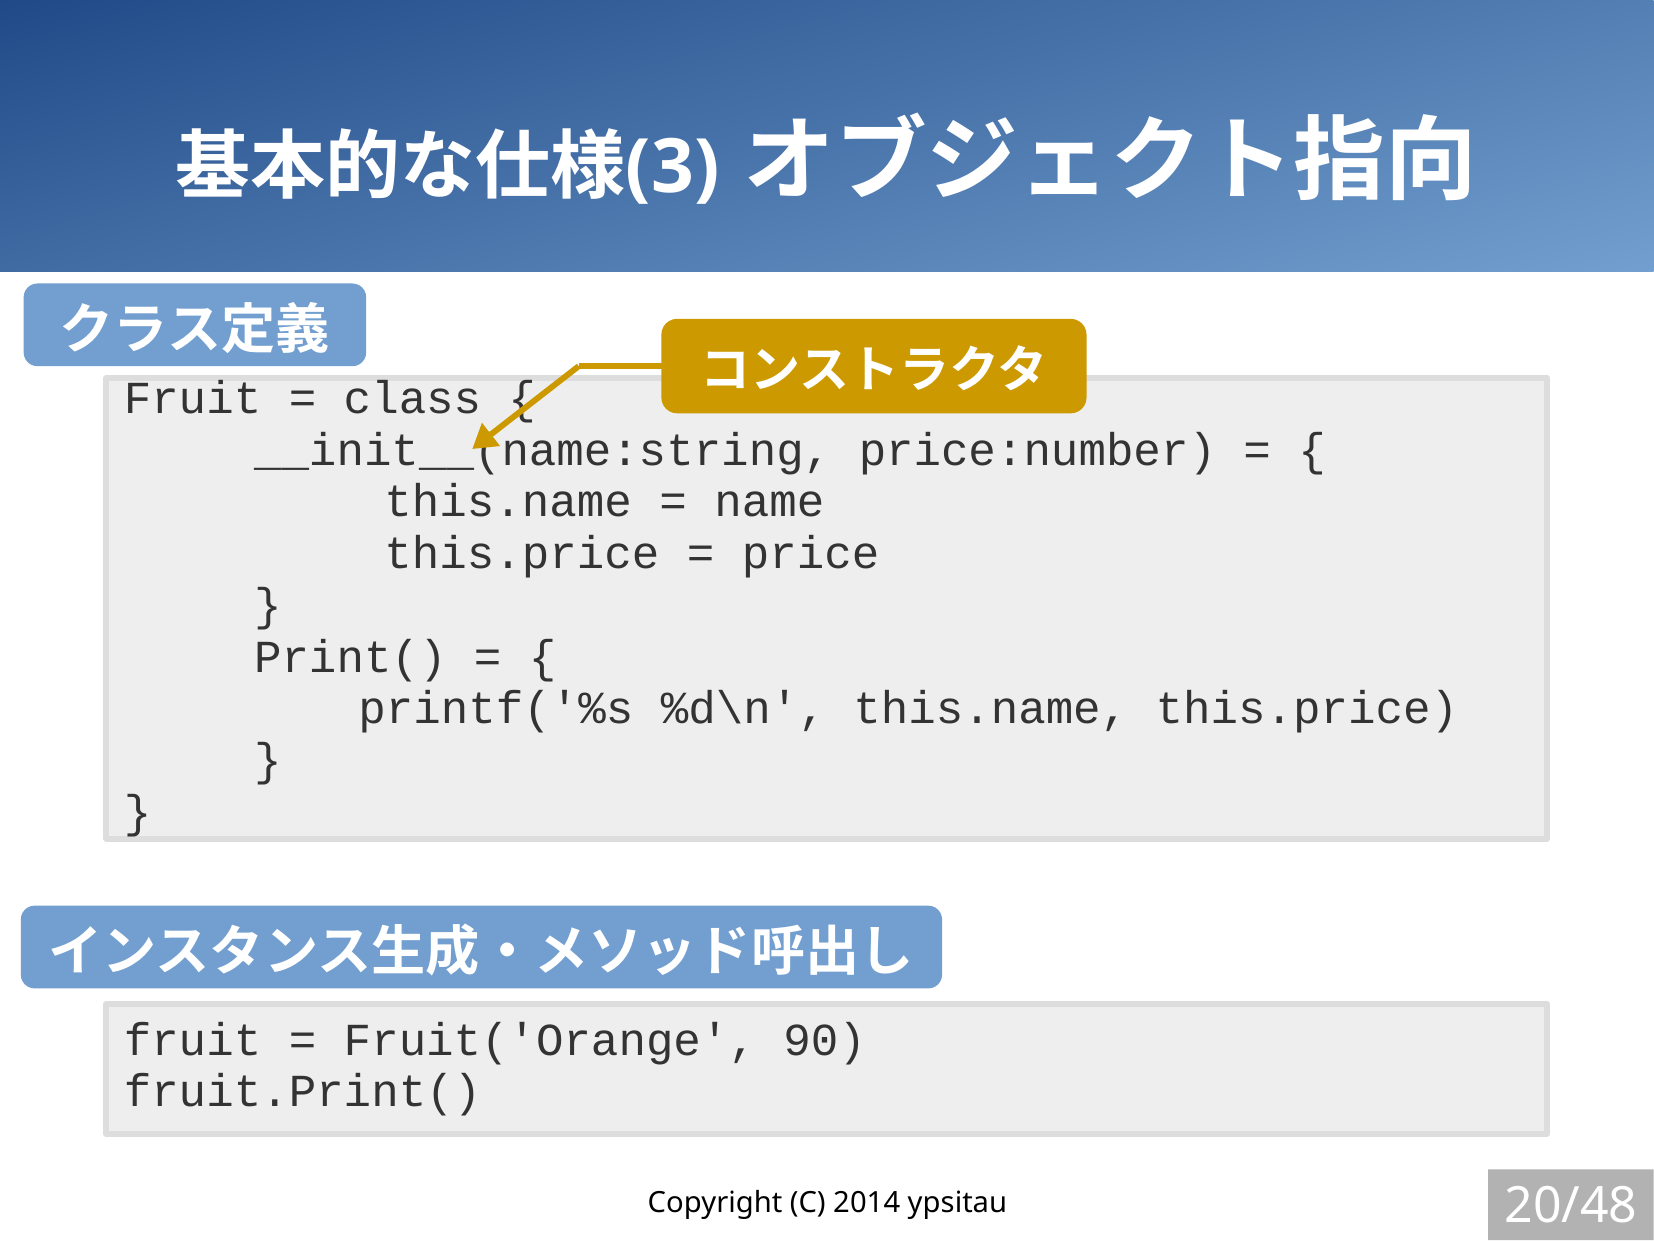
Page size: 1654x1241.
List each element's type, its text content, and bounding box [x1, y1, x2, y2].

text_box Fruit = class { __init__(name:string, price:number) = { this.name = name this.price = price } Print() = { printf('%s %d\n', this.name, this.price) } } [106, 377, 1548, 839]
text_box クラス定義 [23, 283, 367, 367]
text_box インスタンス生成・メソッド呼出し [20, 905, 943, 989]
title 基本的な仕様(3) オブジェクト指向 [82, 49, 1571, 257]
text_box コンストラクタ [661, 318, 1087, 414]
text_box fruit = Fruit('Orange', 90) fruit.Print() [106, 1003, 1548, 1134]
